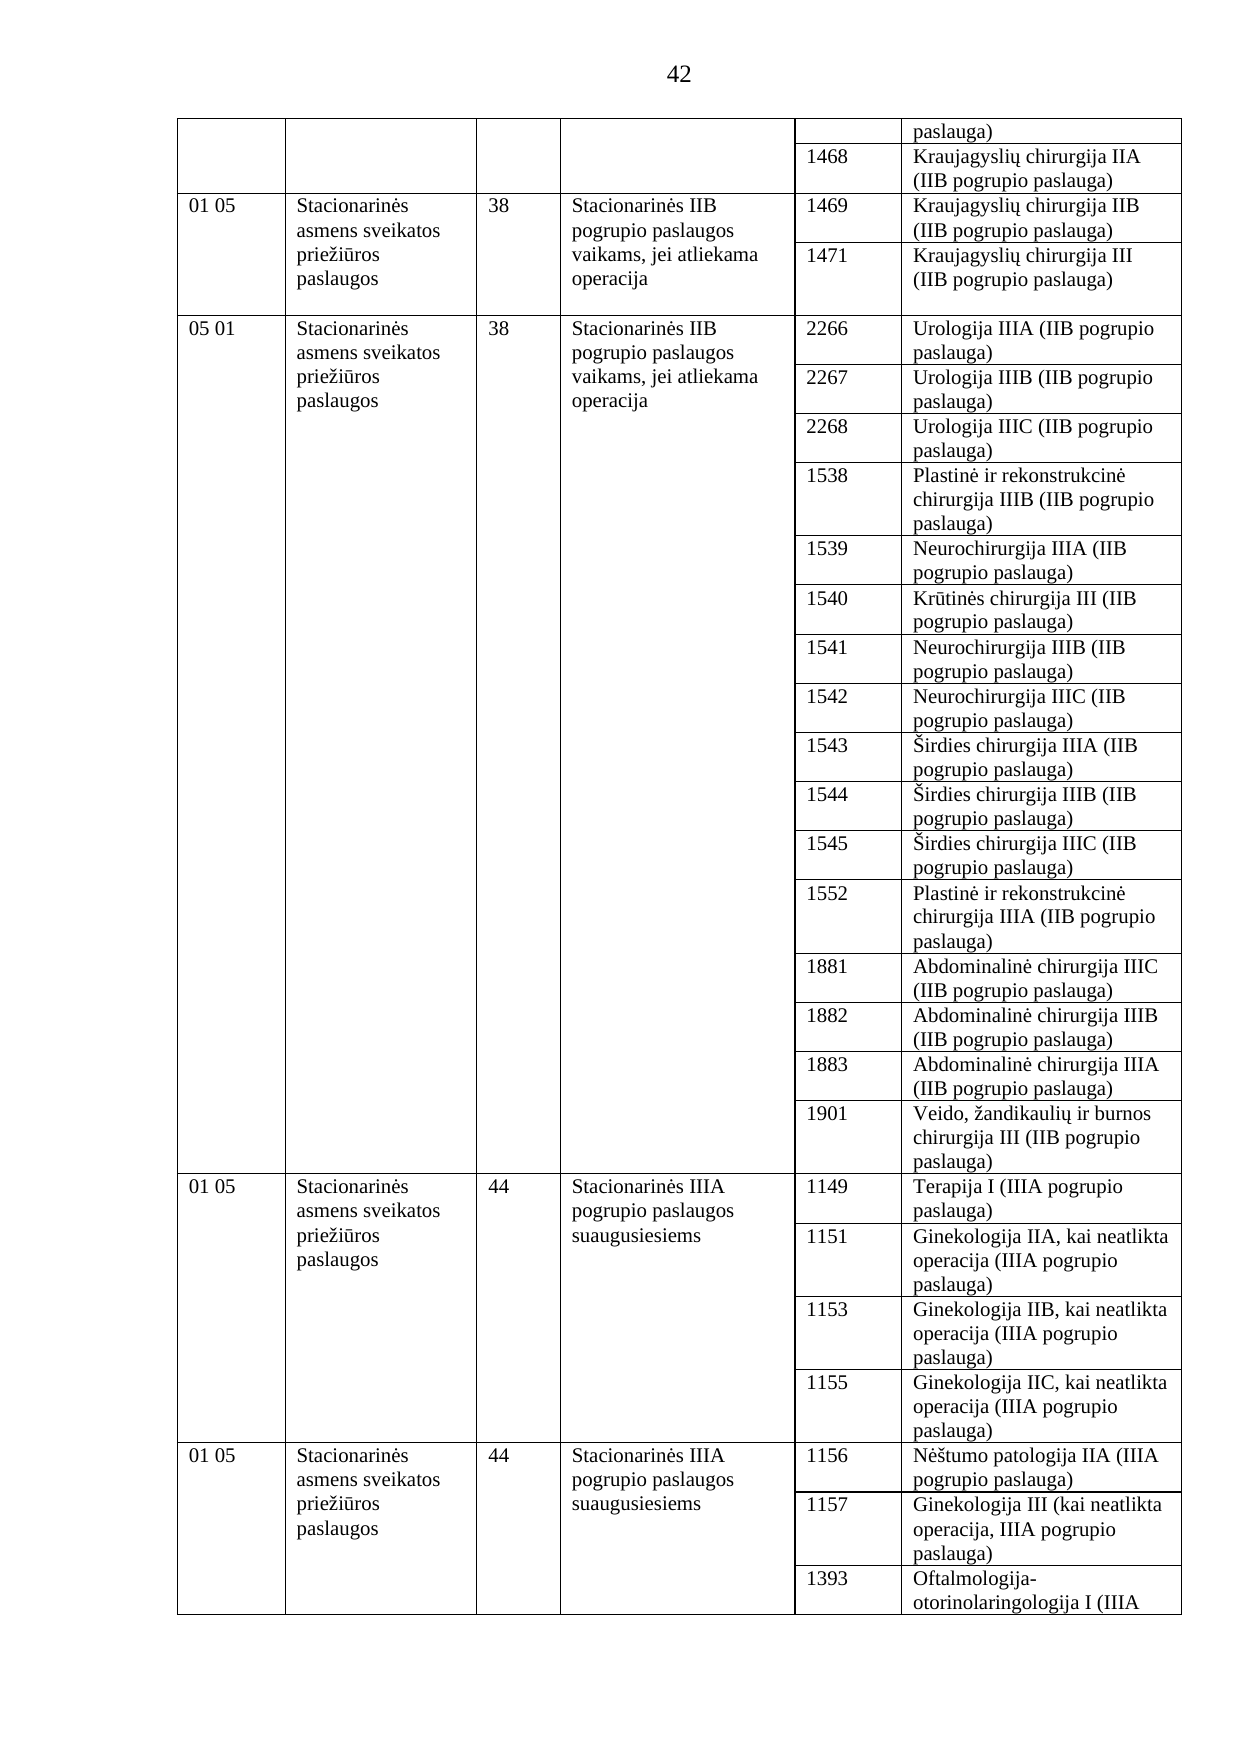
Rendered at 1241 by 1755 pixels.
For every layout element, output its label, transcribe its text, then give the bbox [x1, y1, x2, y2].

table_cell 1155 [796, 1370, 901, 1442]
table_cell 1882 [796, 1003, 901, 1051]
table_cell Kraujagyslių chirurgija IIB (IIB pogrupio paslauga) [902, 194, 1181, 242]
table_cell Kraujagyslių chirurgija IIA (IIB pogrupio paslauga) [902, 144, 1181, 192]
table_cell Kraujagyslių chirurgija III (IIB pogrupio paslauga) [902, 243, 1181, 314]
table_cell [796, 119, 901, 143]
table_cell [286, 119, 476, 192]
table_cell Urologija IIIC (IIB pogrupio paslauga) [902, 414, 1181, 462]
table_cell 38 [477, 316, 560, 1173]
table_cell 1542 [796, 684, 901, 732]
table_cell 1539 [796, 536, 901, 584]
table_cell Neurochirurgija IIIA (IIB pogrupio paslauga) [902, 536, 1181, 584]
table_cell Ginekologija IIA, kai neatlikta operacija (IIIA pogrupio paslauga) [902, 1224, 1181, 1296]
table_cell Nėštumo patologija IIA (IIIA pogrupio paslauga) [902, 1443, 1181, 1491]
table_cell Stacionarinės IIIA pogrupio paslaugos suaugusiesiems [561, 1174, 794, 1442]
table_cell 1156 [796, 1443, 901, 1491]
table_cell Veido, žandikaulių ir burnos chirurgija III (IIB pogrupio paslauga) [902, 1101, 1181, 1173]
table_cell 1149 [796, 1174, 901, 1222]
table_cell 1883 [796, 1052, 901, 1100]
table_cell 1541 [796, 635, 901, 683]
table_cell Terapija I (IIIA pogrupio paslauga) [902, 1174, 1181, 1222]
table_cell Abdominalinė chirurgija IIIA (IIB pogrupio paslauga) [902, 1052, 1181, 1100]
table_cell 1151 [796, 1224, 901, 1296]
table_cell Neurochirurgija IIIC (IIB pogrupio paslauga) [902, 684, 1181, 732]
table_cell 01 05 [178, 1174, 285, 1442]
table_cell 1393 [796, 1566, 901, 1614]
table_cell Stacionarinės IIB pogrupio paslaugos vaikams, jei atliekama operacija [561, 316, 794, 1173]
table_cell 1544 [796, 782, 901, 830]
table_cell Neurochirurgija IIIB (IIB pogrupio paslauga) [902, 635, 1181, 683]
table_cell 1545 [796, 831, 901, 879]
table_cell Širdies chirurgija IIIC (IIB pogrupio paslauga) [902, 831, 1181, 879]
table_cell 1543 [796, 733, 901, 781]
table_cell 1881 [796, 954, 901, 1002]
table_cell 1901 [796, 1101, 901, 1173]
table_cell 1157 [796, 1493, 901, 1564]
table_cell 2266 [796, 316, 901, 364]
table_cell 1153 [796, 1297, 901, 1369]
table_cell Plastinė ir rekonstrukcinė chirurgija IIIB (IIB pogrupio paslauga) [902, 463, 1181, 535]
table_cell Krūtinės chirurgija III (IIB pogrupio paslauga) [902, 585, 1181, 633]
table_cell 2267 [796, 365, 901, 413]
table_cell 1468 [796, 144, 901, 192]
table_cell [178, 119, 285, 192]
table_cell 2268 [796, 414, 901, 462]
table_cell 05 01 [178, 316, 285, 1173]
table_cell Stacionarinės IIB pogrupio paslaugos vaikams, jei atliekama operacija [561, 194, 794, 314]
table_cell 44 [477, 1174, 560, 1442]
table_cell 44 [477, 1443, 560, 1614]
table_cell Širdies chirurgija IIIA (IIB pogrupio paslauga) [902, 733, 1181, 781]
table_cell Stacionarinės asmens sveikatos priežiūros paslaugos [286, 1443, 476, 1614]
table_cell [561, 119, 794, 192]
table_cell paslauga) [902, 119, 1181, 143]
table_cell Stacionarinės asmens sveikatos priežiūros paslaugos [286, 316, 476, 1173]
table_cell Abdominalinė chirurgija IIIB (IIB pogrupio paslauga) [902, 1003, 1181, 1051]
table_cell 01 05 [178, 194, 285, 314]
table_cell 1471 [796, 243, 901, 314]
table_cell Abdominalinė chirurgija IIIC (IIB pogrupio paslauga) [902, 954, 1181, 1002]
table_cell 1469 [796, 194, 901, 242]
table_cell [477, 119, 560, 192]
table_cell 38 [477, 194, 560, 314]
table_cell 1538 [796, 463, 901, 535]
table_cell Stacionarinės asmens sveikatos priežiūros paslaugos [286, 1174, 476, 1442]
table_cell Ginekologija IIB, kai neatlikta operacija (IIIA pogrupio paslauga) [902, 1297, 1181, 1369]
table_cell Ginekologija IIC, kai neatlikta operacija (IIIA pogrupio paslauga) [902, 1370, 1181, 1442]
table_cell Širdies chirurgija IIIB (IIB pogrupio paslauga) [902, 782, 1181, 830]
table_cell Ginekologija III (kai neatlikta operacija, IIIA pogrupio paslauga) [902, 1493, 1181, 1564]
table_cell 01 05 [178, 1443, 285, 1614]
table_cell 1552 [796, 880, 901, 953]
table_cell Stacionarinės asmens sveikatos priežiūros paslaugos [286, 194, 476, 314]
table_cell 1540 [796, 585, 901, 633]
table_cell Urologija IIIB (IIB pogrupio paslauga) [902, 365, 1181, 413]
table_cell Urologija IIIA (IIB pogrupio paslauga) [902, 316, 1181, 364]
table_cell Stacionarinės IIIA pogrupio paslaugos suaugusiesiems [561, 1443, 794, 1614]
table_cell Oftalmologija-otorinolaringologija I (IIIA [902, 1566, 1181, 1614]
table_cell Plastinė ir rekonstrukcinė chirurgija IIIA (IIB pogrupio paslauga) [902, 880, 1181, 953]
